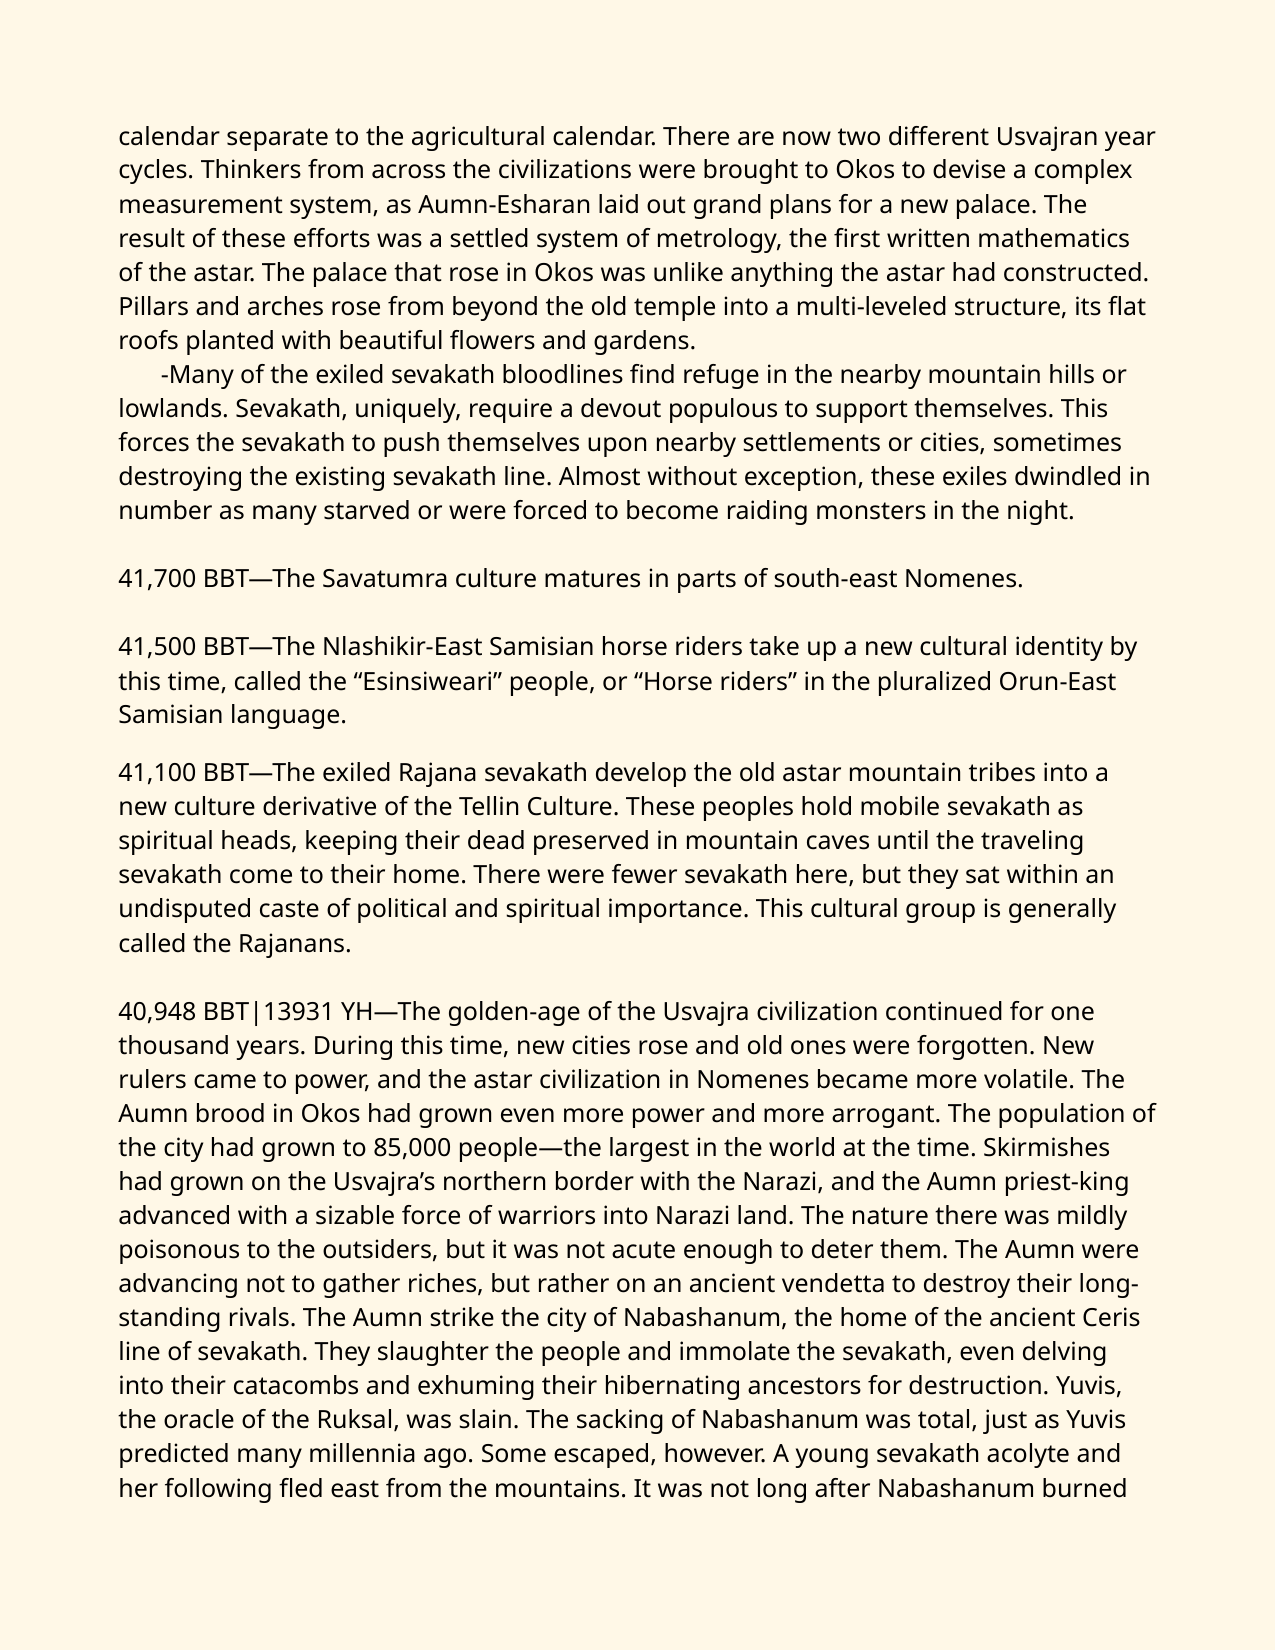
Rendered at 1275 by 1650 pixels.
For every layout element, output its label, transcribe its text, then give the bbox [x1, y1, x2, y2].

text calendar separate to the agricultural calendar. There are now two different Usvajran year cycles. Thinkers from across the civilizations were brought to Okos to devise a complex measurement system, as Aumn-Esharan laid out grand plans for a new palace. The result of these efforts was a settled system of metrology, the first written mathematics of the astar. The palace that rose in Okos was unlike anything the astar had constructed. Pillars and arches rose from beyond the old temple into a multi-leveled structure, its flat roofs planted with beautiful flowers and gardens. [118, 118, 1157, 357]
text 41,700 BBT—The Savatumra culture matures in parts of south-east Nomenes. [118, 561, 1157, 595]
text 40,948 BBT|13931 YH—The golden-age of the Usvajra civilization continued for one thousand years. During this time, new cities rose and old ones were forgotten. New rulers came to power, and the astar civilization in Nomenes became more volatile. The Aumn brood in Okos had grown even more power and more arrogant. The population of the city had grown to 85,000 people—the largest in the world at the time. Skirmishes had grown on the Usvajra’s northern border with the Narazi, and the Aumn priest-king advanced with a sizable force of warriors into Narazi land. The nature there was mildly poisonous to the outsiders, but it was not acute enough to deter them. The Aumn were advancing not to gather riches, but rather on an ancient vendetta to destroy their long-standing rivals. The Aumn strike the city of Nabashanum, the home of the ancient Ceris line of sevakath. They slaughter the people and immolate the sevakath, even delving into their catacombs and exhuming their hibernating ancestors for destruction. Yuvis, the oracle of the Ruksal, was slain. The sacking of Nabashanum was total, just as Yuvis predicted many millennia ago. Some escaped, however. A young sevakath acolyte and her following fled east from the mountains. It was not long after Nabashanum burned [118, 993, 1157, 1504]
text -Many of the exiled sevakath bloodlines find refuge in the nearby mountain hills or lowlands. Sevakath, uniquely, require a devout populous to support themselves. This forces the sevakath to push themselves upon nearby settlements or cities, sometimes destroying the existing sevakath line. Almost without exception, these exiles dwindled in number as many starved or were forced to become raiding monsters in the night. [118, 357, 1157, 527]
text 41,500 BBT—The Nlashikir-East Samisian horse riders take up a new cultural identity by this time, called the “Esinsiweari” people, or “Horse riders” in the pluralized Orun-East Samisian language. [118, 629, 1157, 731]
text 41,100 BBT—The exiled Rajana sevakath develop the old astar mountain tribes into a new culture derivative of the Tellin Culture. These peoples hold mobile sevakath as spiritual heads, keeping their dead preserved in mountain caves until the traveling sevakath come to their home. There were fewer sevakath here, but they sat within an undisputed caste of political and spiritual importance. This cultural group is generally called the Rajanans. [118, 755, 1157, 959]
